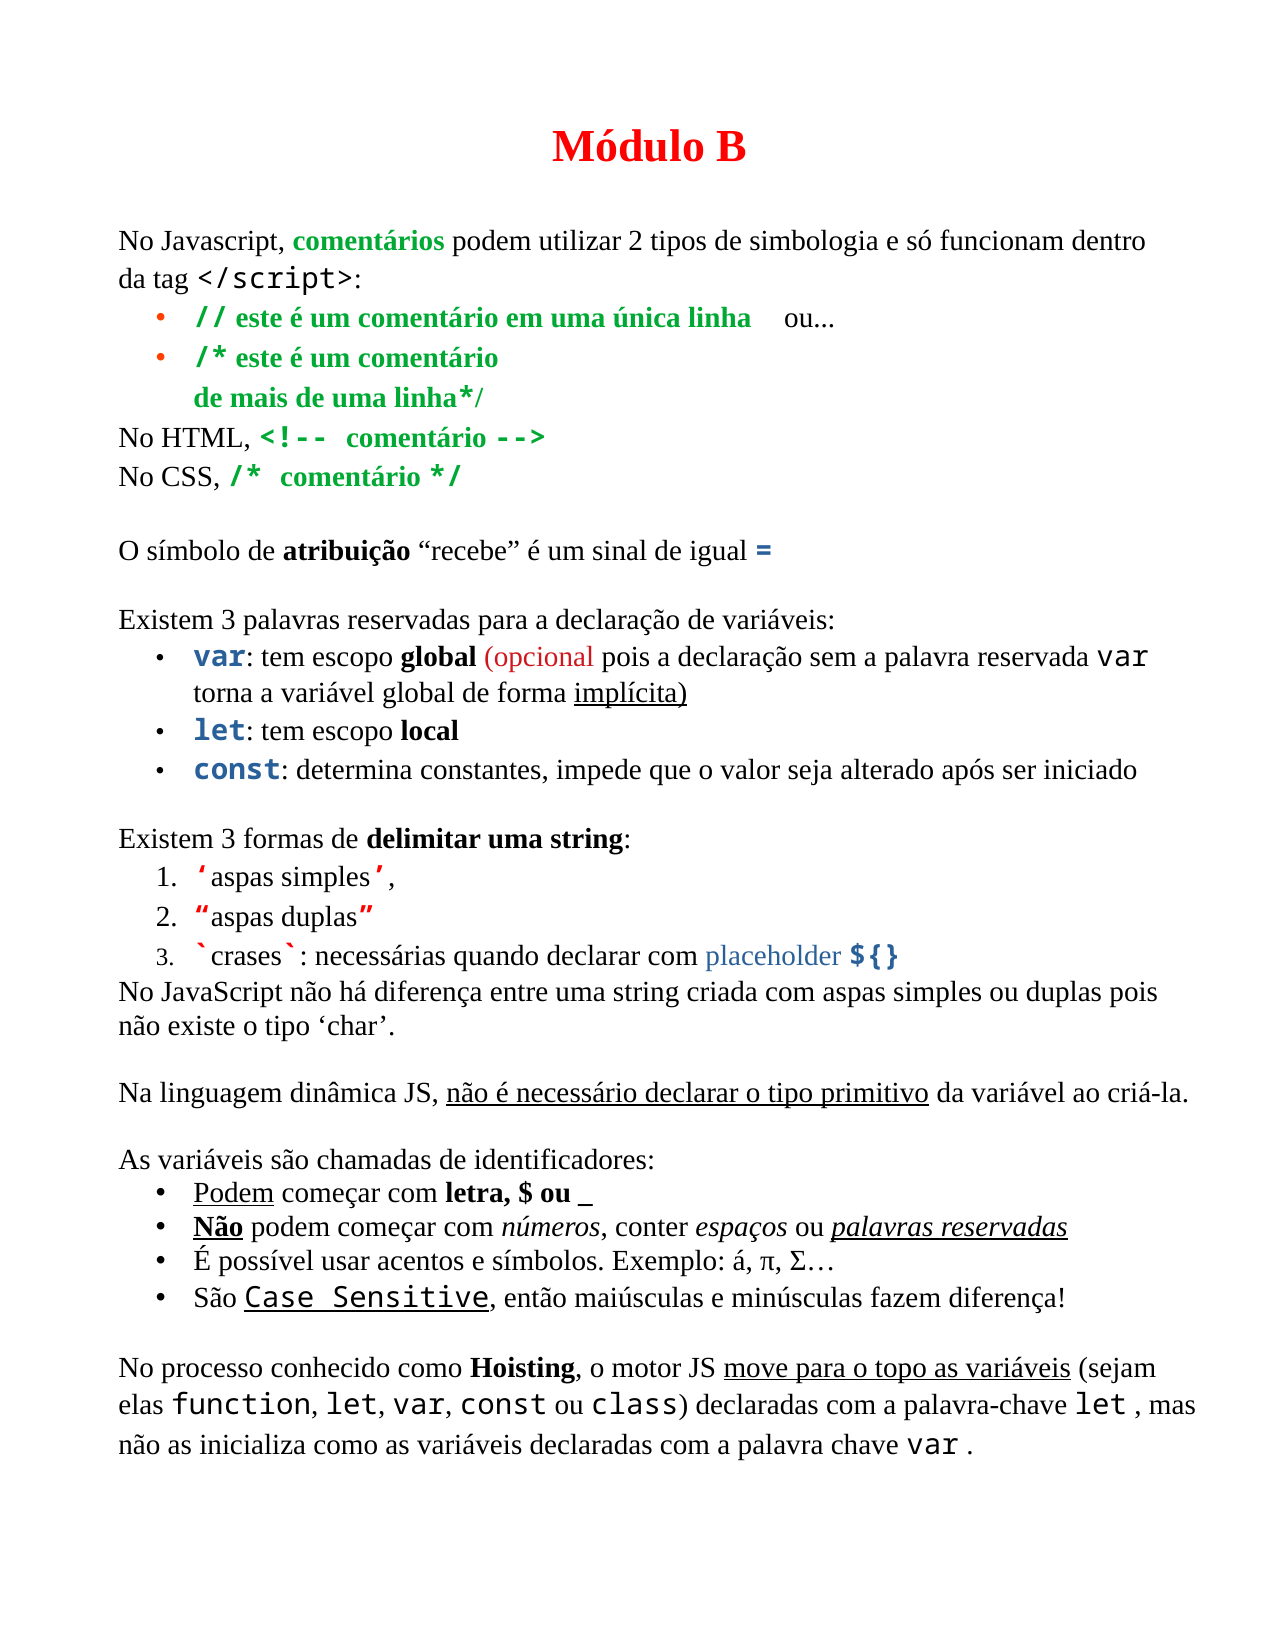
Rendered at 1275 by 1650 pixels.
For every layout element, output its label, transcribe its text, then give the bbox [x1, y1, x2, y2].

text O símbolo de atribuição “recebe” é um sinal de igual = [118, 529, 1181, 568]
list const: determina constantes, impede que o valor seja alterado após ser iniciado [156, 748, 1181, 788]
list ‘aspas simples’, [156, 855, 1181, 895]
text Existem 3 palavras reservadas para a declaração de variáveis: [118, 602, 1181, 636]
text Existem 3 formas de delimitar uma string: [118, 822, 1181, 855]
list /* este é um comentário [156, 336, 1181, 376]
list São Case Sensitive, então maiúsculas e minúsculas fazem diferença! [156, 1276, 1181, 1316]
list É possível usar acentos e símbolos. Exemplo: á, π, Σ… [156, 1243, 1181, 1276]
list var: tem escopo global (opcional pois a declaração sem a palavra reservada var torna a variável global de forma implícita) [156, 636, 1181, 709]
text Módulo B [118, 118, 1181, 171]
text As variáveis são chamadas de identificadores: [118, 1142, 1181, 1176]
text Na linguagem dinâmica JS, não é necessário declarar o tipo primitivo da variável ao criá-la. [118, 1075, 1198, 1108]
text No CSS, /* comentário */ [118, 456, 1181, 495]
list Podem começar com letra, $ ou _ [156, 1176, 1181, 1209]
text No JavaScript não há diferença entre uma string criada com aspas simples ou duplas pois não existe o tipo ‘char’. [118, 974, 1181, 1041]
list // este é um comentário em uma única linha ou... [156, 297, 1181, 336]
list “aspas duplas” [156, 895, 1181, 934]
text No HTML, <!-- comentário --> [118, 416, 1181, 456]
list let: tem escopo local [156, 709, 1181, 748]
list de mais de uma linha*/ [156, 376, 1181, 416]
text No Javascript, comentários podem utilizar 2 tipos de simbologia e só funcionam dentro da tag </script>: [118, 223, 1181, 297]
list `crases`: necessárias quando declarar com placeholder ${} [156, 934, 1181, 974]
text No processo conhecido como Hoisting, o motor JS move para o topo as variáveis (sejam elas function, let, var, const ou class) declaradas com a palavra-chave let , mas não as inicializa como as variáveis declaradas com a palavra chave var . [118, 1350, 1204, 1463]
list Não podem começar com números, conter espaços ou palavras reservadas [156, 1209, 1181, 1243]
